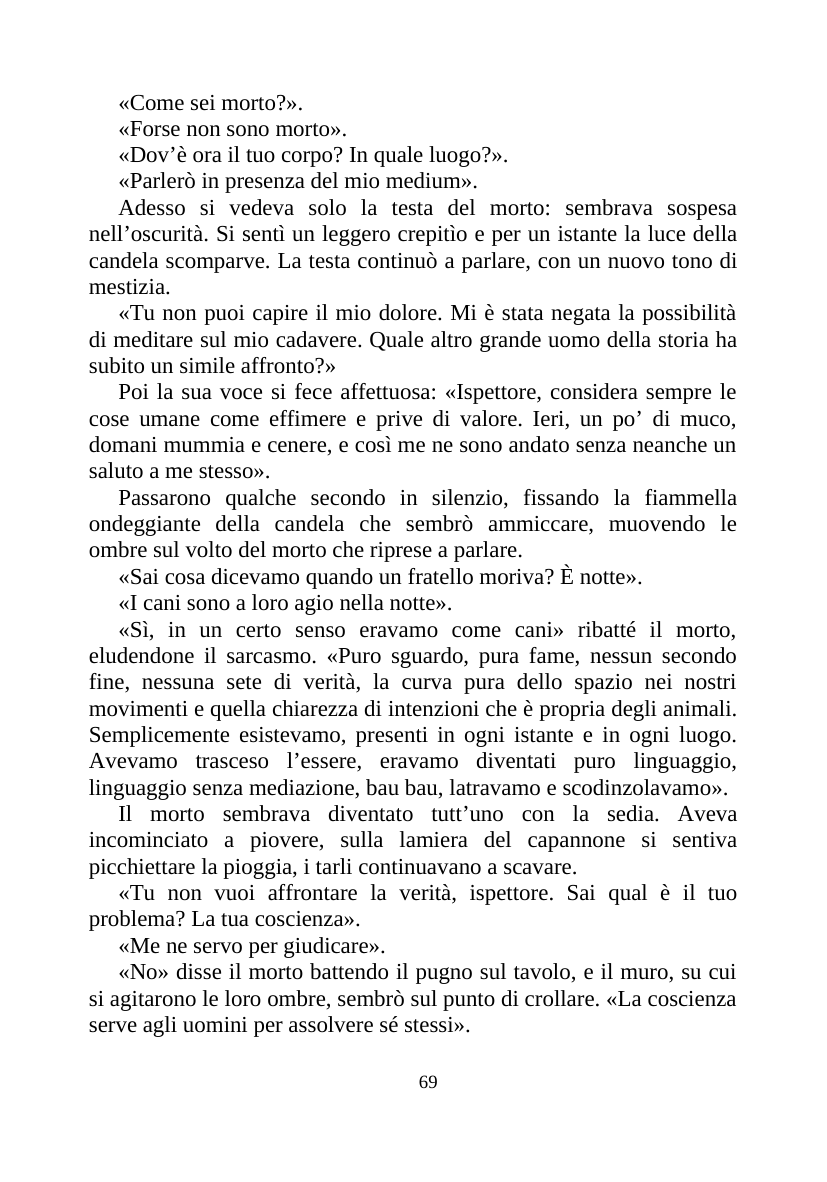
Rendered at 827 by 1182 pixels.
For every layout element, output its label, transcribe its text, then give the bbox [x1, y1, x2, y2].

text Passarono qualche secondo in silenzio, fissando la fiammella ondeggiante della candela che sembrò ammiccare, muovendo le ombre sul volto del morto che riprese a parlare. [89, 484, 738, 563]
text «No» disse il morto battendo il pugno sul tavolo, e il muro, su cui si agitarono le loro ombre, sembrò sul punto di crollare. «La coscienza serve agli uomini per assolvere sé stessi». [89, 958, 738, 1037]
text «Sai cosa dicevamo quando un fratello moriva? È notte». [89, 563, 738, 589]
text Adesso si vedeva solo la testa del morto: sembrava sospesa nell’oscurità. Si sentì un leggero crepitìo e per un istante la luce della candela scomparve. La testa continuò a parlare, con un nuovo tono di mestizia. [89, 194, 738, 299]
text «Tu non puoi capire il mio dolore. Mi è stata negata la possibilità di meditare sul mio cadavere. Quale altro grande uomo della storia ha subito un simile affronto?» [89, 299, 738, 378]
text «Parlerò in presenza del mio medium». [89, 168, 738, 194]
text «Forse non sono morto». [89, 115, 738, 141]
text «Sì, in un certo senso eravamo come cani» ribatté il morto, eludendone il sarcasmo. «Puro sguardo, pura fame, nessun secondo fine, nessuna sete di verità, la curva pura dello spazio nei nostri movimenti e quella chiarezza di intenzioni che è propria degli animali. Semplicemente esistevamo, presenti in ogni istante e in ogni luogo. Avevamo trasceso l’essere, eravamo diventati puro linguaggio, linguaggio senza mediazione, bau bau, latravamo e scodinzolavamo». [89, 616, 738, 800]
text «Dov’è ora il tuo corpo? In quale luogo?». [89, 141, 738, 168]
text «Me ne servo per giudicare». [89, 932, 738, 958]
text Poi la sua voce si fece affettuosa: «Ispettore, considera sempre le cose umane come effimere e prive di valore. Ieri, un po’ di muco, domani mummia e cenere, e così me ne sono andato senza neanche un saluto a me stesso». [89, 378, 738, 484]
text «Come sei morto?». [89, 88, 738, 115]
text «I cani sono a loro agio nella notte». [89, 589, 738, 616]
text «Tu non vuoi affrontare la verità, ispettore. Sai qual è il tuo problema? La tua coscienza». [89, 879, 738, 932]
text Il morto sembrava diventato tutt’uno con la sedia. Aveva incominciato a piovere, sulla lamiera del capannone si sentiva picchiettare la pioggia, i tarli continuavano a scavare. [89, 800, 738, 879]
